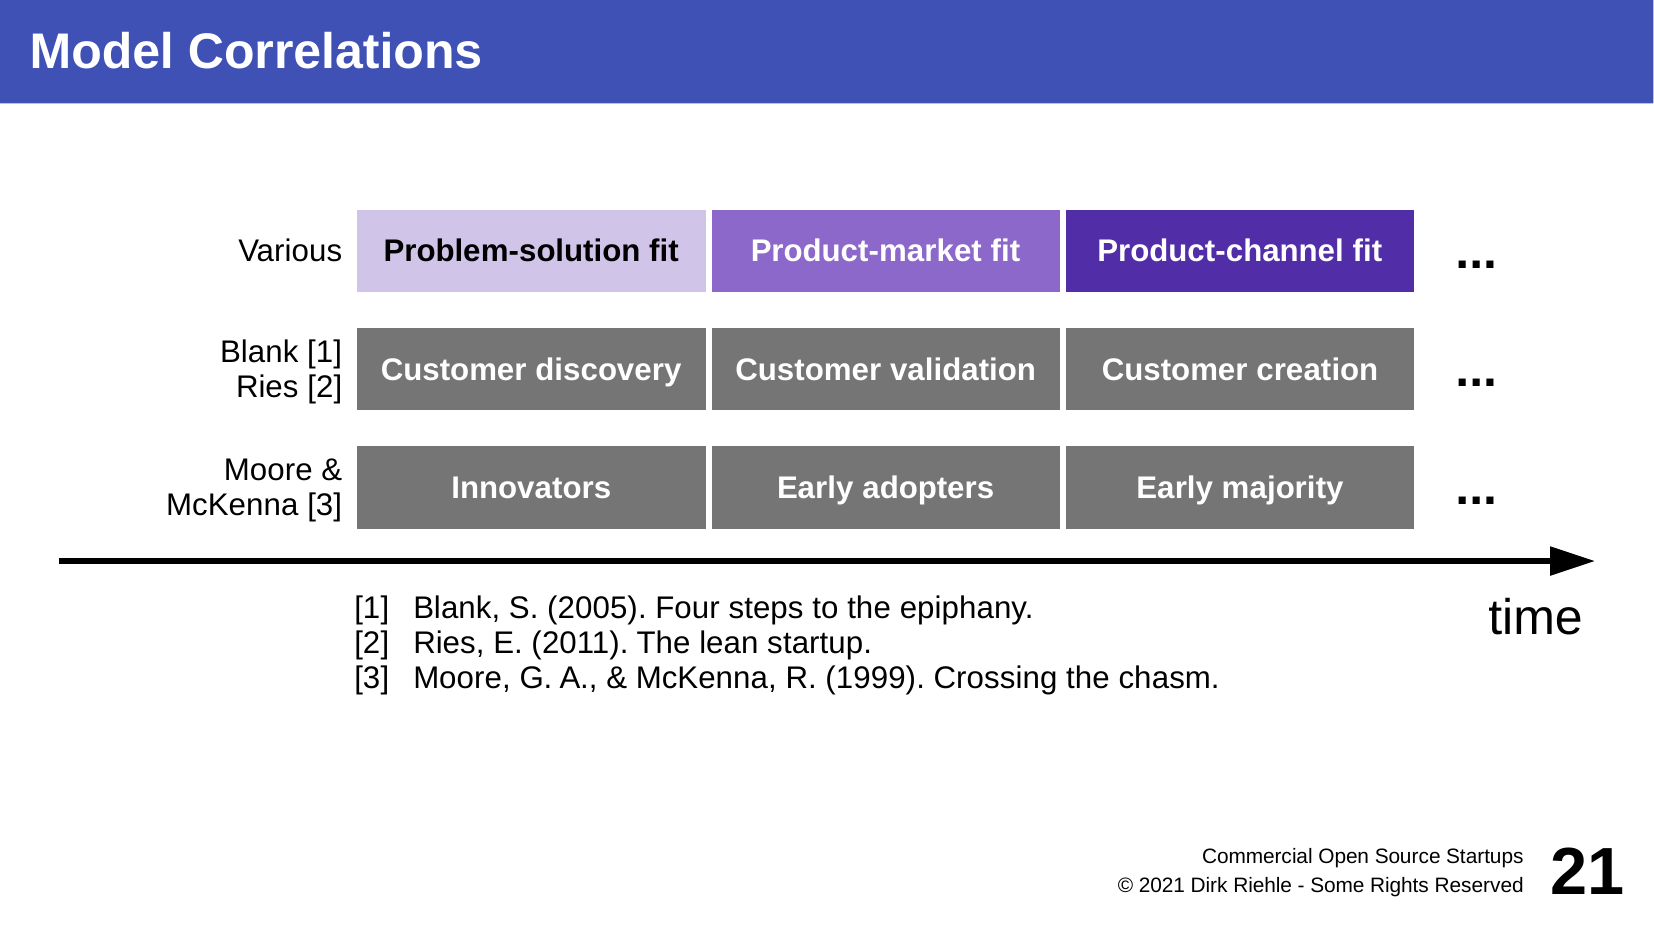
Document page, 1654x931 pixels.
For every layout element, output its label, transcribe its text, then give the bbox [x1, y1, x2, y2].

text_box ... [1418, 206, 1536, 296]
text_box Various [118, 206, 355, 296]
text_box Innovators [355, 442, 708, 532]
text_box Customer validation [708, 324, 1063, 414]
text_box Customer creation [1063, 324, 1418, 414]
text_box ... [1418, 324, 1536, 414]
text_box Early majority [1063, 442, 1418, 532]
text_box Product-market fit [708, 206, 1063, 296]
text_box ... [1418, 442, 1536, 532]
text_box Product-channel fit [1063, 206, 1418, 296]
text_box Early adopters [708, 442, 1063, 532]
text_box Moore & McKenna [3] [118, 442, 355, 532]
text_box [1] Blank, S. (2005). Four steps to the epiphany. [2] Ries, E. (2011). The lean startup. [3] Moore, G. A., & McKenna, R. (1999). Crossing the chasm. [354, 590, 1418, 739]
title Model Correlations [0, 0, 1654, 104]
text_box Customer discovery [355, 324, 708, 414]
text_box Problem-solution fit [355, 206, 708, 296]
text_box Blank [1] Ries [2] [118, 324, 355, 414]
